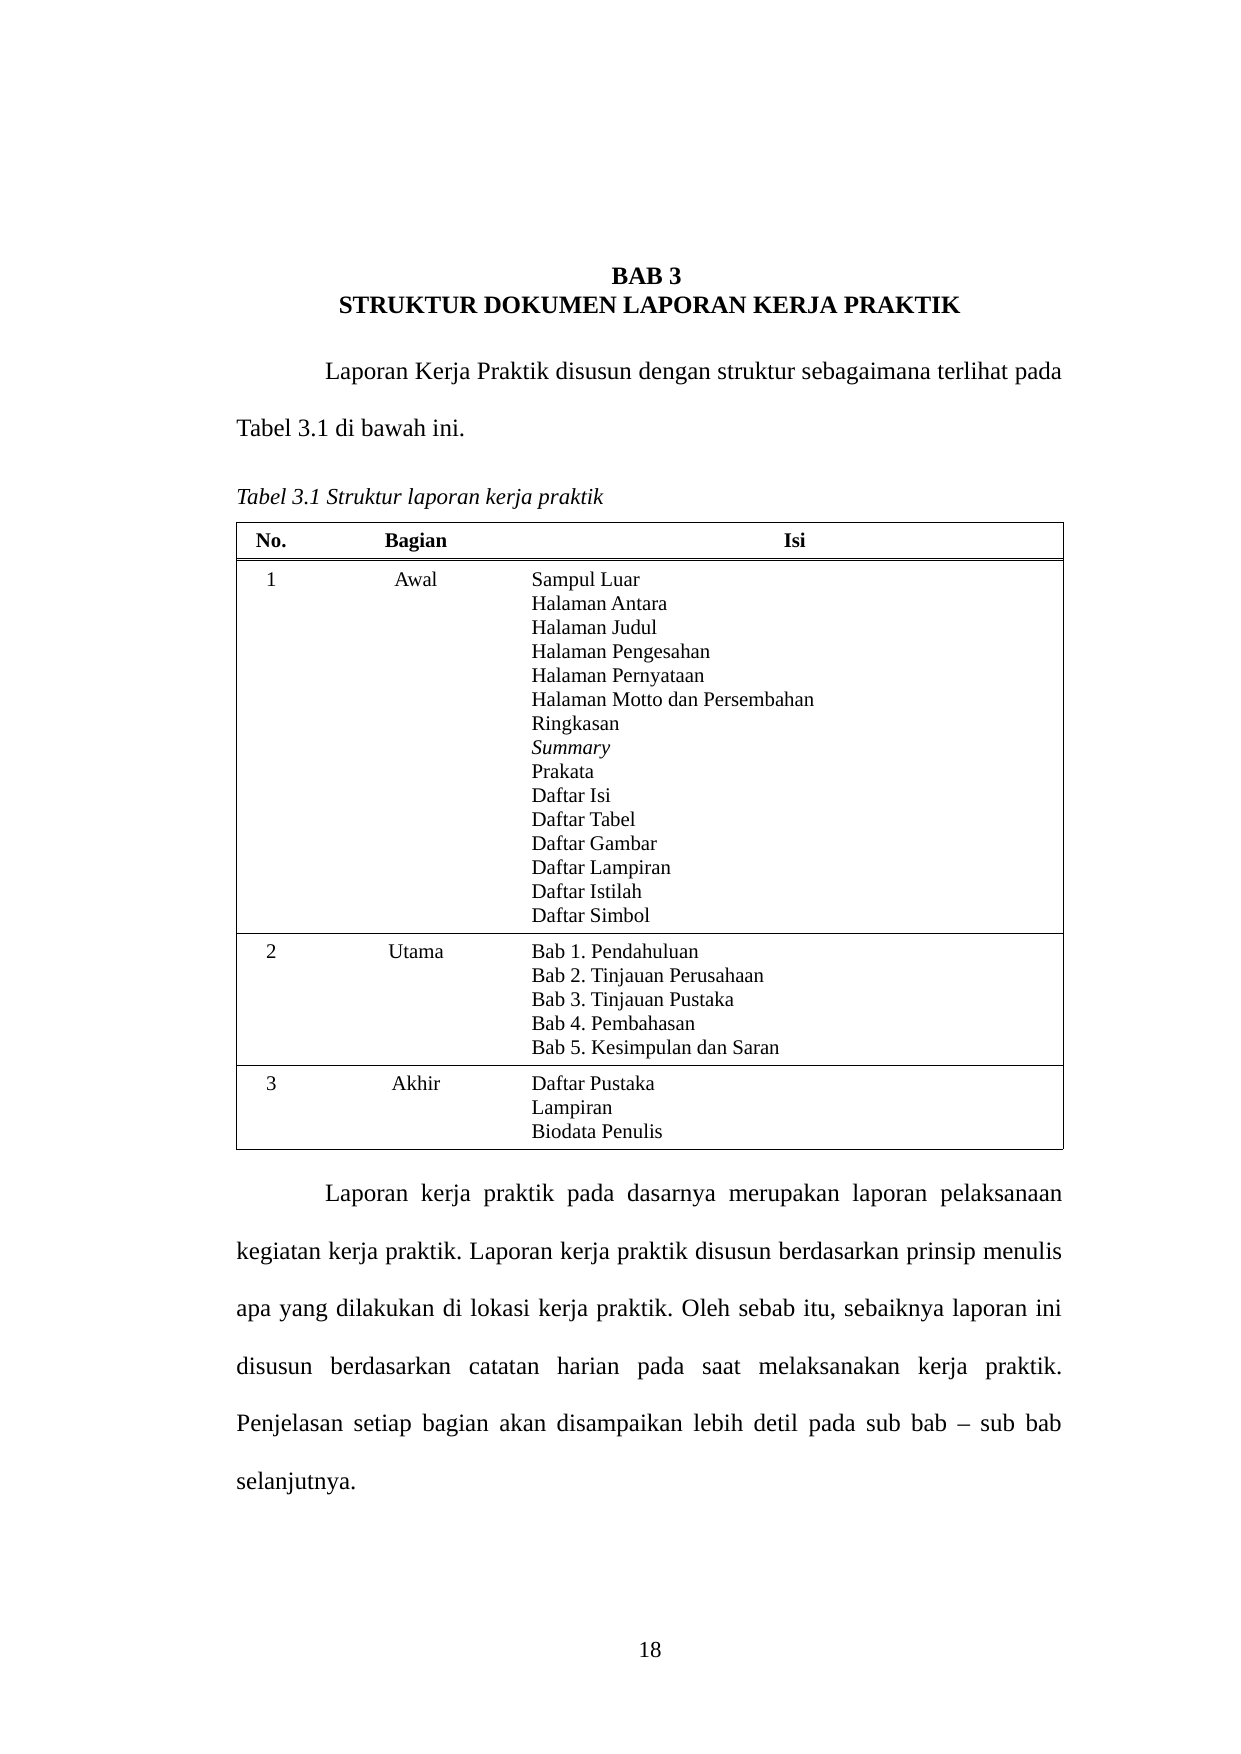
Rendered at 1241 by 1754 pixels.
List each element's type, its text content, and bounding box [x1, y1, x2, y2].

table_cell Akhir [306, 1066, 526, 1149]
text Tabel 3.1 Struktur laporan kerja praktik [236, 483, 1063, 509]
table_header Bagian [306, 523, 526, 558]
text Laporan kerja praktik pada dasarnya merupakan laporan pelaksanaan kegiatan kerja praktik. Laporan kerja praktik disusun berdasarkan prinsip menulis apa yang dilakukan di lokasi kerja praktik. Oleh sebab itu, sebaiknya laporan ini disusun berdasarkan catatan harian pada saat melaksanakan kerja praktik. Penjelasan setiap bagian akan disampaikan lebih detil pada sub bab – sub bab selanjutnya. [236, 1178, 1063, 1495]
text Laporan Kerja Praktik disusun dengan struktur sebagaimana terlihat pada Tabel 3.1 di bawah ini. [236, 356, 1063, 442]
table_cell 1 [237, 561, 306, 933]
table_cell Awal [306, 561, 526, 933]
table_cell Daftar Pustaka Lampiran Biodata Penulis [526, 1066, 1063, 1149]
table_header No. [237, 523, 306, 558]
table_cell Bab 1. Pendahuluan Bab 2. Tinjauan Perusahaan Bab 3. Tinjauan Pustaka Bab 4. Pembahasan Bab 5. Kesimpulan dan Saran [526, 934, 1063, 1065]
table_header Isi [526, 523, 1063, 558]
table_cell Utama [306, 934, 526, 1065]
table_cell Sampul Luar Halaman Antara Halaman Judul Halaman Pengesahan Halaman Pernyataan Halaman Motto dan Persembahan Ringkasan Summary Prakata Daftar Isi Daftar Tabel Daftar Gambar Daftar Lampiran Daftar Istilah Daftar Simbol [526, 561, 1063, 933]
table_cell 3 [237, 1066, 306, 1149]
subtitle STRUKTUR DOKUMEN LAPORAN KERJA PRAKTIK [236, 261, 1063, 318]
table_cell 2 [237, 934, 306, 1065]
